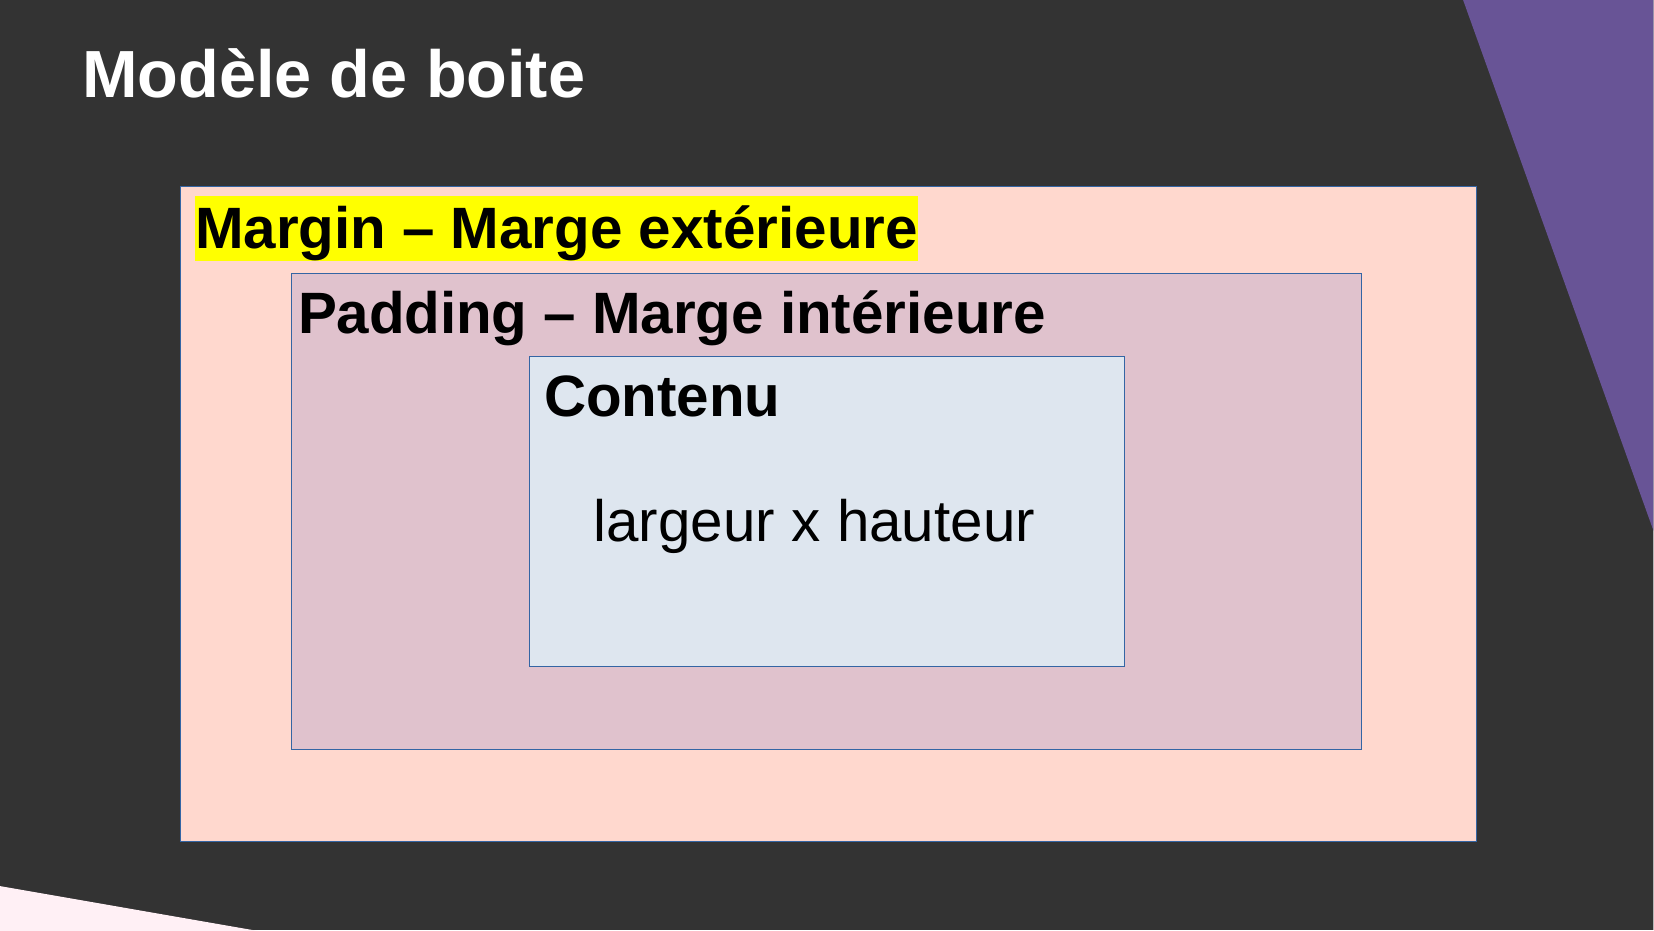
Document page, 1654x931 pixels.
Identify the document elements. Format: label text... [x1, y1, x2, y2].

text_box largeur x hauteur [578, 481, 1075, 562]
text_box Contenu [529, 356, 1512, 437]
text_box Margin – Marge extérieure [180, 188, 1173, 268]
text_box Padding – Marge intérieure [283, 273, 1276, 354]
text_box [0, 886, 259, 931]
title Modèle de boite [82, 37, 1571, 112]
text_box [180, 186, 1477, 842]
text_box [1463, 0, 1654, 533]
